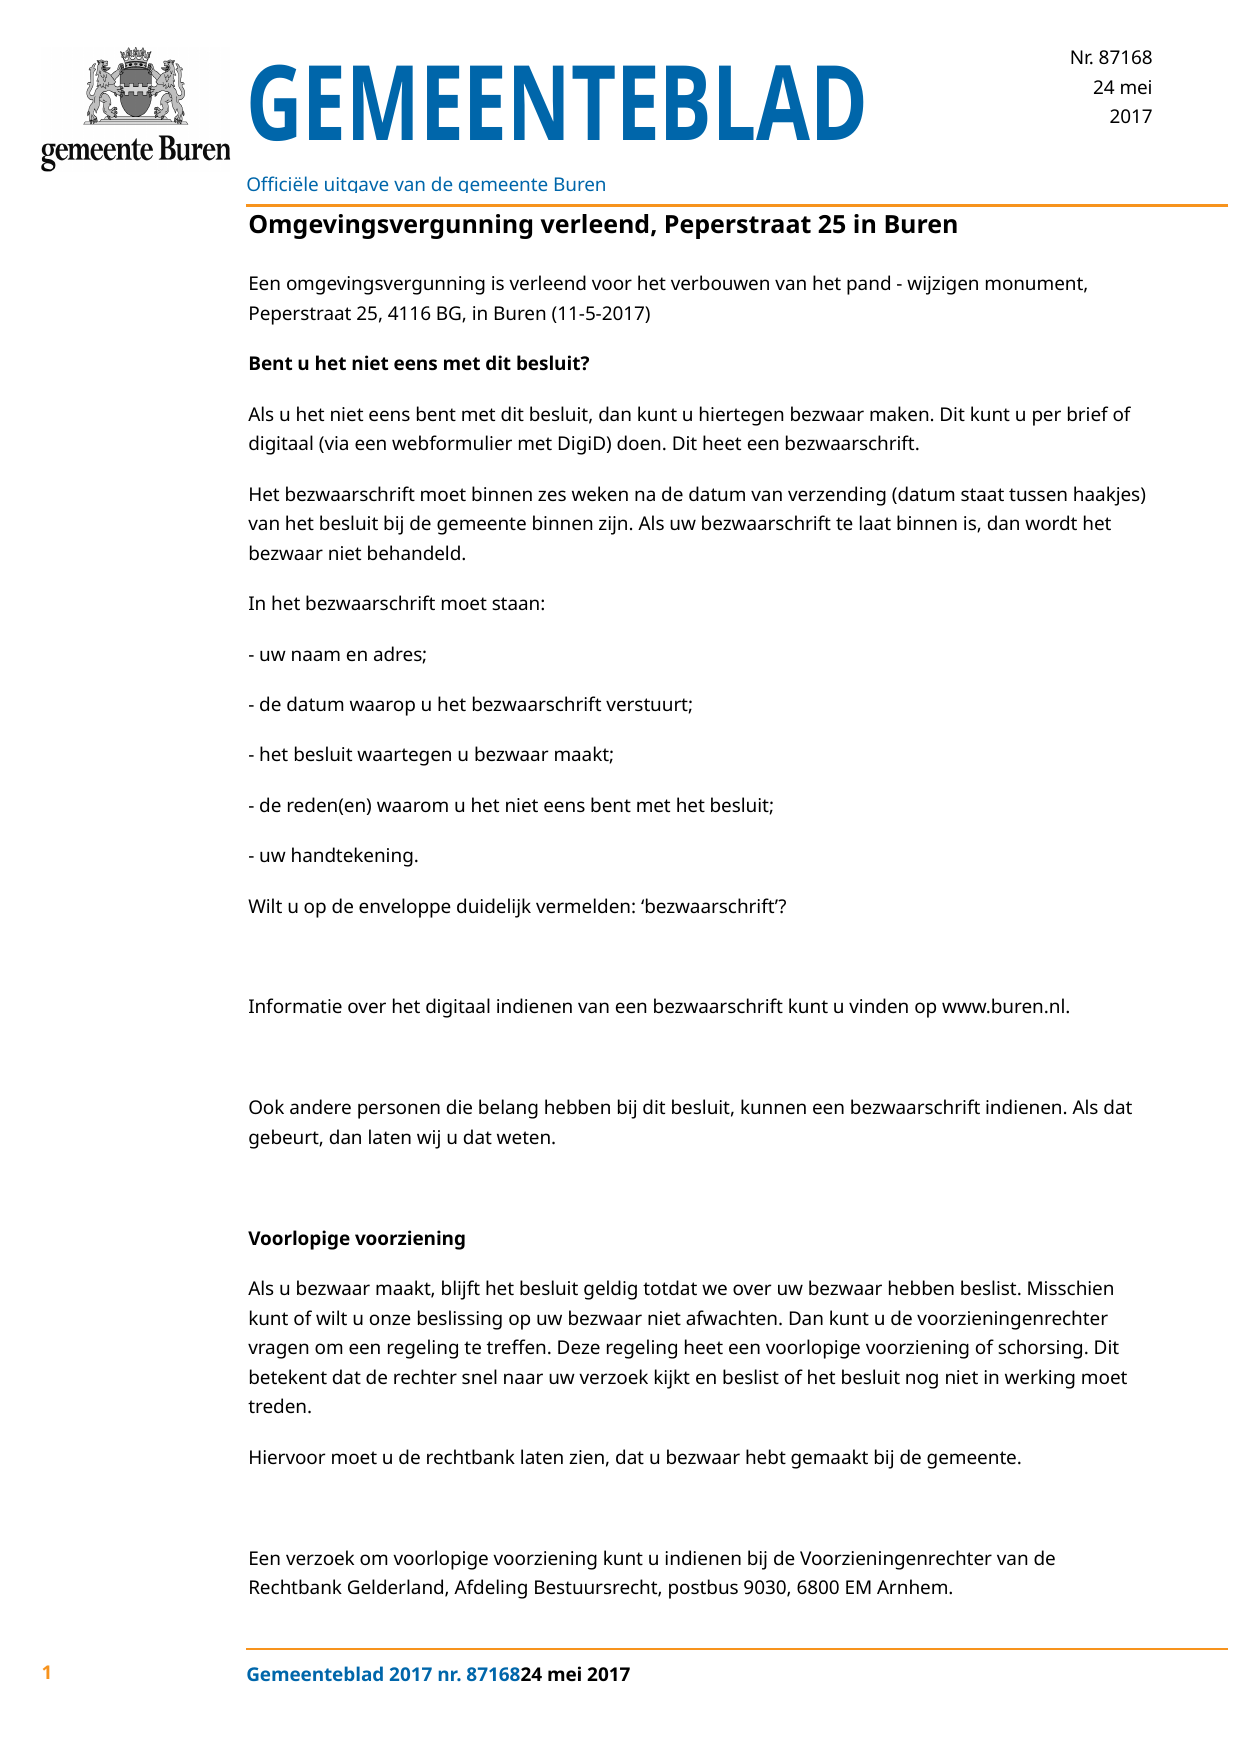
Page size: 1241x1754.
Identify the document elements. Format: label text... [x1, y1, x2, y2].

text Een verzoek om voorlopige voorziening kunt u indienen bij de Voorzieningenrechter van de Rechtbank Gelderland, Afdeling Bestuursrecht, postbus 9030, 6800 EM Arnhem. [248, 1545, 1152, 1600]
text In het bezwaarschrift moet staan: [248, 590, 1152, 616]
text - de reden(en) waarom u het niet eens bent met het besluit; [248, 792, 1152, 818]
text - de datum waarop u het bezwaarschrift verstuurt; [248, 691, 1152, 717]
picture [41, 47, 231, 172]
text Als u het niet eens bent met dit besluit, dan kunt u hiertegen bezwaar maken. Dit kunt u per brief of digitaal (via een webformulier met DigiD) doen. Dit heet een bezwaarschrift. [248, 401, 1152, 456]
text Hiervoor moet u de rechtbank laten zien, dat u bezwaar hebt gemaakt bij de gemeente. [248, 1444, 1152, 1470]
text - het besluit waartegen u bezwaar maakt; [248, 742, 1152, 767]
text Ook andere personen die belang hebben bij dit besluit, kunnen een bezwaarschrift indienen. Als dat gebeurt, dan laten wij u dat weten. [248, 1094, 1152, 1150]
text - uw naam en adres; [248, 641, 1152, 666]
text Het bezwaarschrift moet binnen zes weken na de datum van verzending (datum staat tussen haakjes) van het besluit bij de gemeente binnen zijn. Als uw bezwaarschrift te laat binnen is, dan wordt het bezwaar niet behandeld. [248, 481, 1152, 566]
text Voorlopige voorziening [248, 1225, 1152, 1251]
text Wilt u op de enveloppe duidelijk vermelden: ‘bezwaarschrift’? [248, 893, 1152, 918]
text Informatie over het digitaal indienen van een bezwaarschrift kunt u vinden op www.buren.nl. [248, 994, 1152, 1019]
text Een omgevingsvergunning is verleend voor het verbouwen van het pand - wijzigen monument, Peperstraat 25, 4116 BG, in Buren (11-5-2017) [248, 270, 1152, 326]
text Bent u het niet eens met dit besluit? [248, 350, 1152, 376]
text Als u bezwaar maakt, blijft het besluit geldig totdat we over uw bezwaar hebben beslist. Misschien kunt of wilt u onze beslissing op uw bezwaar niet afwachten. Dan kunt u de voorzieningenrechter vragen om een regeling te treffen. Deze regeling heet een voorlopige voorziening of schorsing. Dit betekent dat de rechter snel naar uw verzoek kijkt en beslist of het besluit nog niet in werking moet treden. [248, 1275, 1152, 1419]
text - uw handtekening. [248, 842, 1152, 868]
text Omgevingsvergunning verleend, Peperstraat 25 in Buren [248, 207, 1152, 241]
